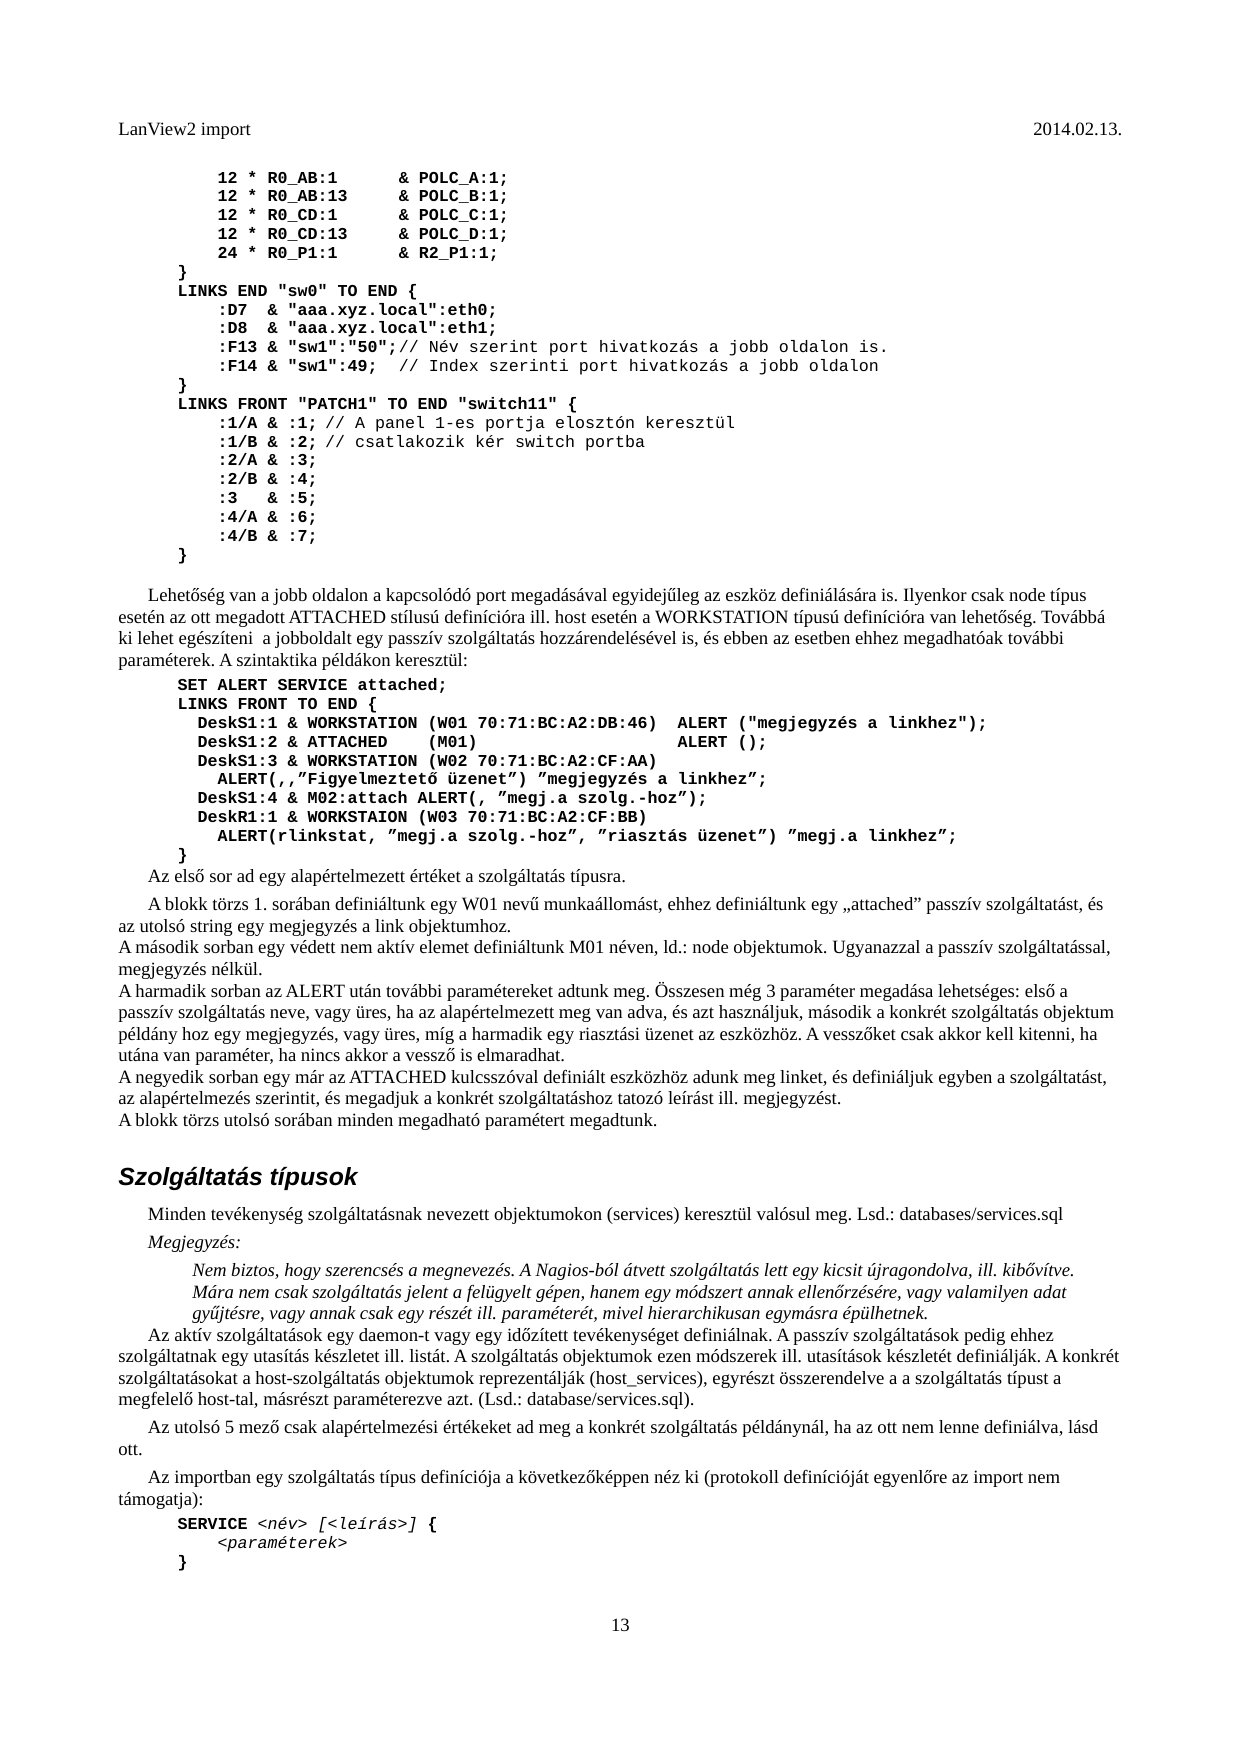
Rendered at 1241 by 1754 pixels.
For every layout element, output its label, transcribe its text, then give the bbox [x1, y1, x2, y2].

text DeskR1:1 & WORKSTAION (W03 70:71:BC:A2:CF:BB) [177, 809, 1122, 827]
text } [177, 377, 1122, 395]
text :F14 & "sw1":49; // Index szerinti port hivatkozás a jobb oldalon [177, 358, 1122, 377]
text LINKS END "sw0" TO END { [177, 282, 1122, 301]
text } [177, 1553, 1122, 1572]
text DeskS1:1 & WORKSTATION (W01 70:71:BC:A2:DB:46) ALERT ("megjegyzés a linkhez"); [177, 714, 1122, 733]
text ALERT(,,”Figyelmeztető üzenet”) ”megjegyzés a linkhez”; [177, 771, 1122, 790]
text SET ALERT SERVICE attached; [177, 677, 1122, 696]
text 12 * R0_CD:13 & POLC_D:1; [177, 226, 1122, 244]
text Mára nem csak szolgáltatás jelent a felügyelt gépen, hanem egy módszert annak ellenőrzésére, vagy valamilyen adat gyűjtésre, vagy annak csak egy részét ill. paraméterét, mivel hierarchikusan egymásra épülhetnek. [192, 1281, 1122, 1324]
text DeskS1:4 & M02:attach ALERT(, ”megj.a szolg.-hoz”); [177, 790, 1122, 809]
text A blokk törzs 1. sorában definiáltunk egy W01 nevű munkaállomást, ehhez definiáltunk egy „attached” passzív szolgáltatást, és az utolsó string egy megjegyzés a link objektumhoz. A második sorban egy védett nem aktív elemet definiáltunk M01 néven, ld.: node objektumok. Ugyanazzal a passzív szolgáltatással, megjegyzés nélkül. A harmadik sorban az ALERT után további paramétereket adtunk meg. Összesen még 3 paraméter megadása lehetséges: első a passzív szolgáltatás neve, vagy üres, ha az alapértelmezett meg van adva, és azt használjuk, második a konkrét szolgáltatás objektum példány hoz egy megjegyzés, vagy üres, míg a harmadik egy riasztási üzenet az eszközhöz. A vesszőket csak akkor kell kitenni, ha utána van paraméter, ha nincs akkor a vessző is elmaradhat. A negyedik sorban egy már az ATTACHED kulcsszóval definiált eszközhöz adunk meg linket, és definiáljuk egyben a szolgáltatást, az alapértelmezés szerintit, és megadjuk a konkrét szolgáltatáshoz tatozó leírást ill. megjegyzést. A blokk törzs utolsó sorában minden megadható paramétert megadtunk. [118, 893, 1122, 1130]
text } [177, 546, 1122, 565]
text DeskS1:2 & ATTACHED (M01) ALERT (); [177, 733, 1122, 752]
text } [177, 263, 1122, 282]
text 12 * R0_AB:1 & POLC_A:1; [177, 169, 1122, 188]
text DeskS1:3 & WORKSTATION (W02 70:71:BC:A2:CF:AA) [177, 752, 1122, 771]
text <paraméterek> [177, 1534, 1122, 1553]
text LINKS FRONT "PATCH1" TO END "switch11" { [177, 395, 1122, 414]
text ALERT(rlinkstat, ”megj.a szolg.-hoz”, ”riasztás üzenet”) ”megj.a linkhez”; [177, 827, 1122, 846]
text Megjegyzés: [118, 1231, 1122, 1252]
text :4/B & :7; [177, 527, 1122, 546]
text Minden tevékenység szolgáltatásnak nevezett objektumokon (services) keresztül valósul meg. Lsd.: databases/services.sql [118, 1203, 1122, 1224]
subtitle Szolgáltatás típusok [118, 1162, 1122, 1190]
text Az aktív szolgáltatások egy daemon-t vagy egy időzített tevékenységet definiálnak. A passzív szolgáltatások pedig ehhez szolgáltatnak egy utasítás készletet ill. listát. A szolgáltatás objektumok ezen módszerek ill. utasítások készletét definiálják. A konkrét szolgáltatásokat a host-szolgáltatás objektumok reprezentálják (host_services), egyrészt összerendelve a a szolgáltatás típust a megfelelő host-tal, másrészt paraméterezve azt. (Lsd.: database/services.sql). [118, 1324, 1122, 1410]
text 24 * R0_P1:1 & R2_P1:1; [177, 244, 1122, 263]
text :4/A & :6; [177, 508, 1122, 527]
text :1/B & :2; // csatlakozik kér switch portba [177, 433, 1122, 452]
text } [177, 846, 1122, 865]
text Az importban egy szolgáltatás típus definíciója a következőképpen néz ki (protokoll definícióját egyenlőre az import nem támogatja): [118, 1466, 1122, 1509]
text :F13 & "sw1":"50"; // Név szerint port hivatkozás a jobb oldalon is. [177, 339, 1122, 358]
text :3 & :5; [177, 490, 1122, 508]
text 12 * R0_AB:13 & POLC_B:1; [177, 188, 1122, 207]
text :2/B & :4; [177, 471, 1122, 490]
text :D8 & "aaa.xyz.local":eth1; [177, 320, 1122, 339]
text Az első sor ad egy alapértelmezett értéket a szolgáltatás típusra. [118, 865, 1122, 887]
text :2/A & :3; [177, 452, 1122, 471]
text 12 * R0_CD:1 & POLC_C:1; [177, 207, 1122, 226]
text Az utolsó 5 mező csak alapértelmezési értékeket ad meg a konkrét szolgáltatás példánynál, ha az ott nem lenne definiálva, lásd ott. [118, 1416, 1122, 1459]
text SERVICE <név> [<leírás>] { [177, 1516, 1122, 1534]
text :1/A & :1; // A panel 1-es portja elosztón keresztül [177, 414, 1122, 433]
text LINKS FRONT TO END { [177, 696, 1122, 714]
text Lehetőség van a jobb oldalon a kapcsolódó port megadásával egyidejűleg az eszköz definiálására is. Ilyenkor csak node típus esetén az ott megadott ATTACHED stílusú definícióra ill. host esetén a WORKSTATION típusú definícióra van lehetőség. Továbbá ki lehet egészíteni a jobboldalt egy passzív szolgáltatás hozzárendelésével is, és ebben az esetben ehhez megadhatóak további paraméterek. A szintaktika példákon keresztül: [118, 584, 1122, 670]
text :D7 & "aaa.xyz.local":eth0; [177, 301, 1122, 320]
text Nem biztos, hogy szerencsés a megnevezés. A Nagios-ból átvett szolgáltatás lett egy kicsit újragondolva, ill. kibővítve. [192, 1259, 1122, 1281]
